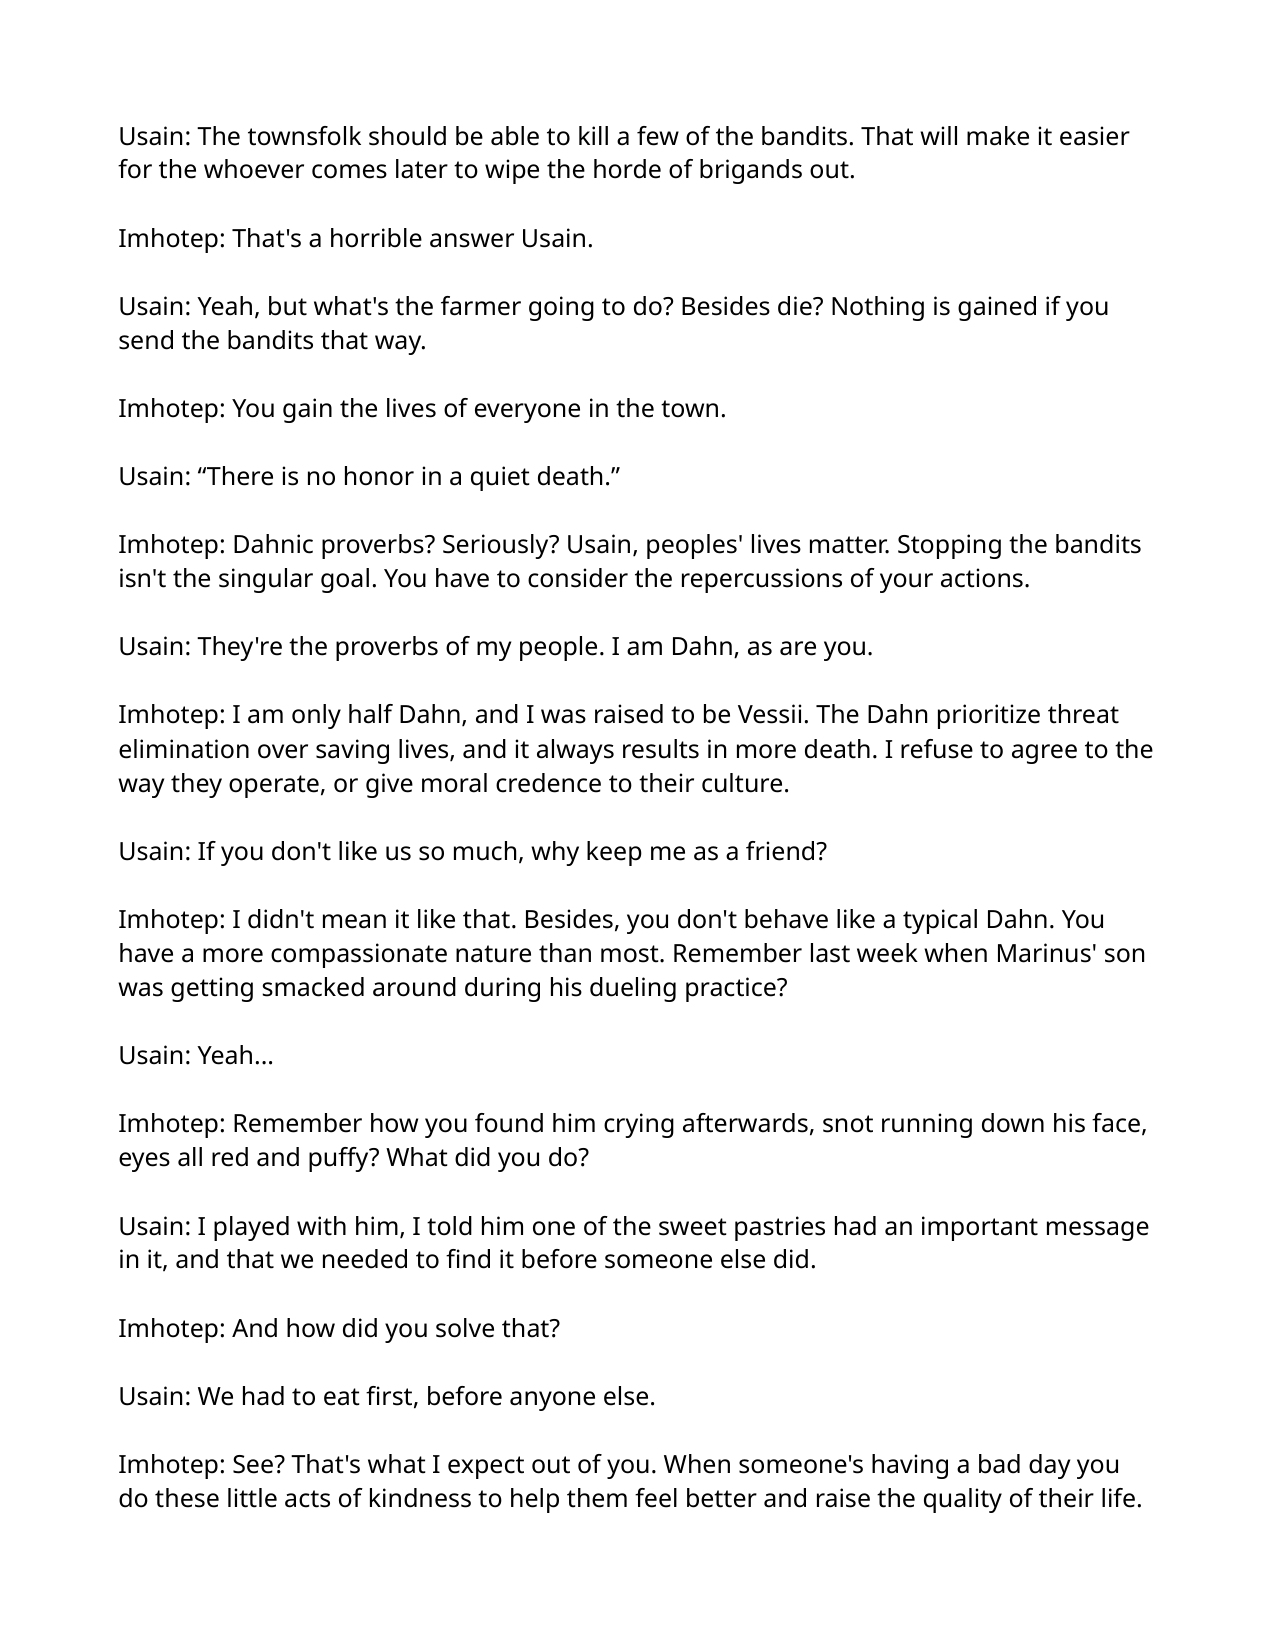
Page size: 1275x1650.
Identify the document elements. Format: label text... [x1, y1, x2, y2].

text Imhotep: That's a horrible answer Usain. [118, 220, 1157, 254]
text Usain: Yeah, but what's the farmer going to do? Besides die? Nothing is gained if you send the bandits that way. [118, 288, 1157, 357]
text Usain: The townsfolk should be able to kill a few of the bandits. That will make it easier for the whoever comes later to wipe the horde of brigands out. [118, 118, 1157, 186]
text Usain: I played with him, I told him one of the sweet pastries had an important message in it, and that we needed to find it before someone else did. [118, 1208, 1157, 1276]
text Imhotep: See? That's what I expect out of you. When someone's having a bad day you do these little acts of kindness to help them feel better and raise the quality of their life. [118, 1447, 1157, 1515]
text Imhotep: I am only half Dahn, and I was raised to be Vessii. The Dahn prioritize threat elimination over saving lives, and it always results in more death. I refuse to agree to the way they operate, or give moral credence to their culture. [118, 697, 1157, 799]
text Imhotep: And how did you solve that? [118, 1310, 1157, 1344]
text Imhotep: Dahnic proverbs? Seriously? Usain, peoples' lives matter. Stopping the bandits isn't the singular goal. You have to consider the repercussions of your actions. [118, 527, 1157, 595]
text Usain: If you don't like us so much, why keep me as a friend? [118, 833, 1157, 867]
text Usain: Yeah... [118, 1038, 1157, 1072]
text Usain: “There is no honor in a quiet death.” [118, 459, 1157, 493]
text Usain: We had to eat first, before anyone else. [118, 1378, 1157, 1412]
text Imhotep: You gain the lives of everyone in the town. [118, 391, 1157, 425]
text Imhotep: Remember how you found him crying afterwards, snot running down his face, eyes all red and puffy? What did you do? [118, 1106, 1157, 1174]
text Imhotep: I didn't mean it like that. Besides, you don't behave like a typical Dahn. You have a more compassionate nature than most. Remember last week when Marinus' son was getting smacked around during his dueling practice? [118, 902, 1157, 1004]
text Usain: They're the proverbs of my people. I am Dahn, as are you. [118, 629, 1157, 663]
